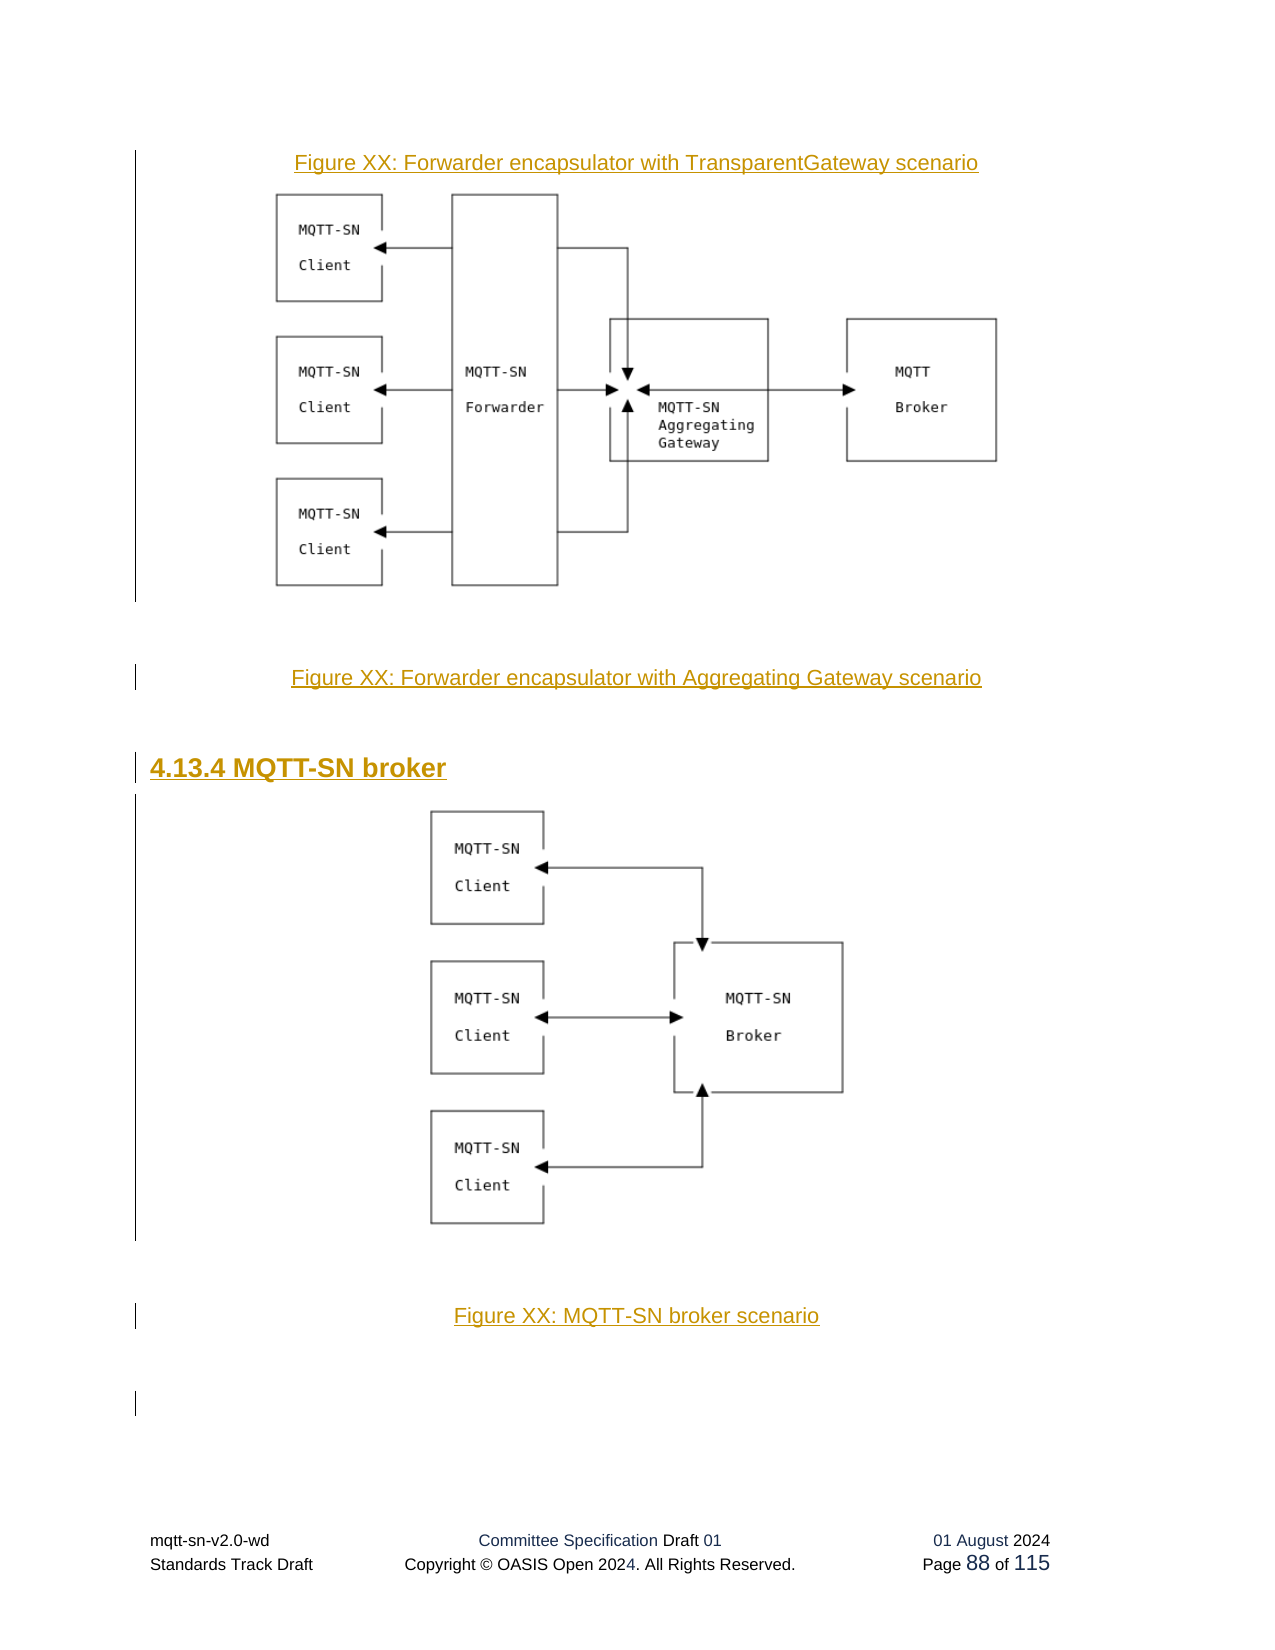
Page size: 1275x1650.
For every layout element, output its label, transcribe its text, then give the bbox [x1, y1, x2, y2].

subtitle 4.13.4 MQTT-SN broker [150, 752, 1124, 783]
text Figure XX: Forwarder encapsulator with Aggregating Gateway scenario [148, 664, 1124, 689]
text Figure XX: MQTT-SN broker scenario [148, 1303, 1124, 1329]
picture [268, 177, 1004, 603]
picture [422, 793, 852, 1242]
text Figure XX: Forwarder encapsulator with TransparentGateway scenario [148, 150, 1124, 177]
